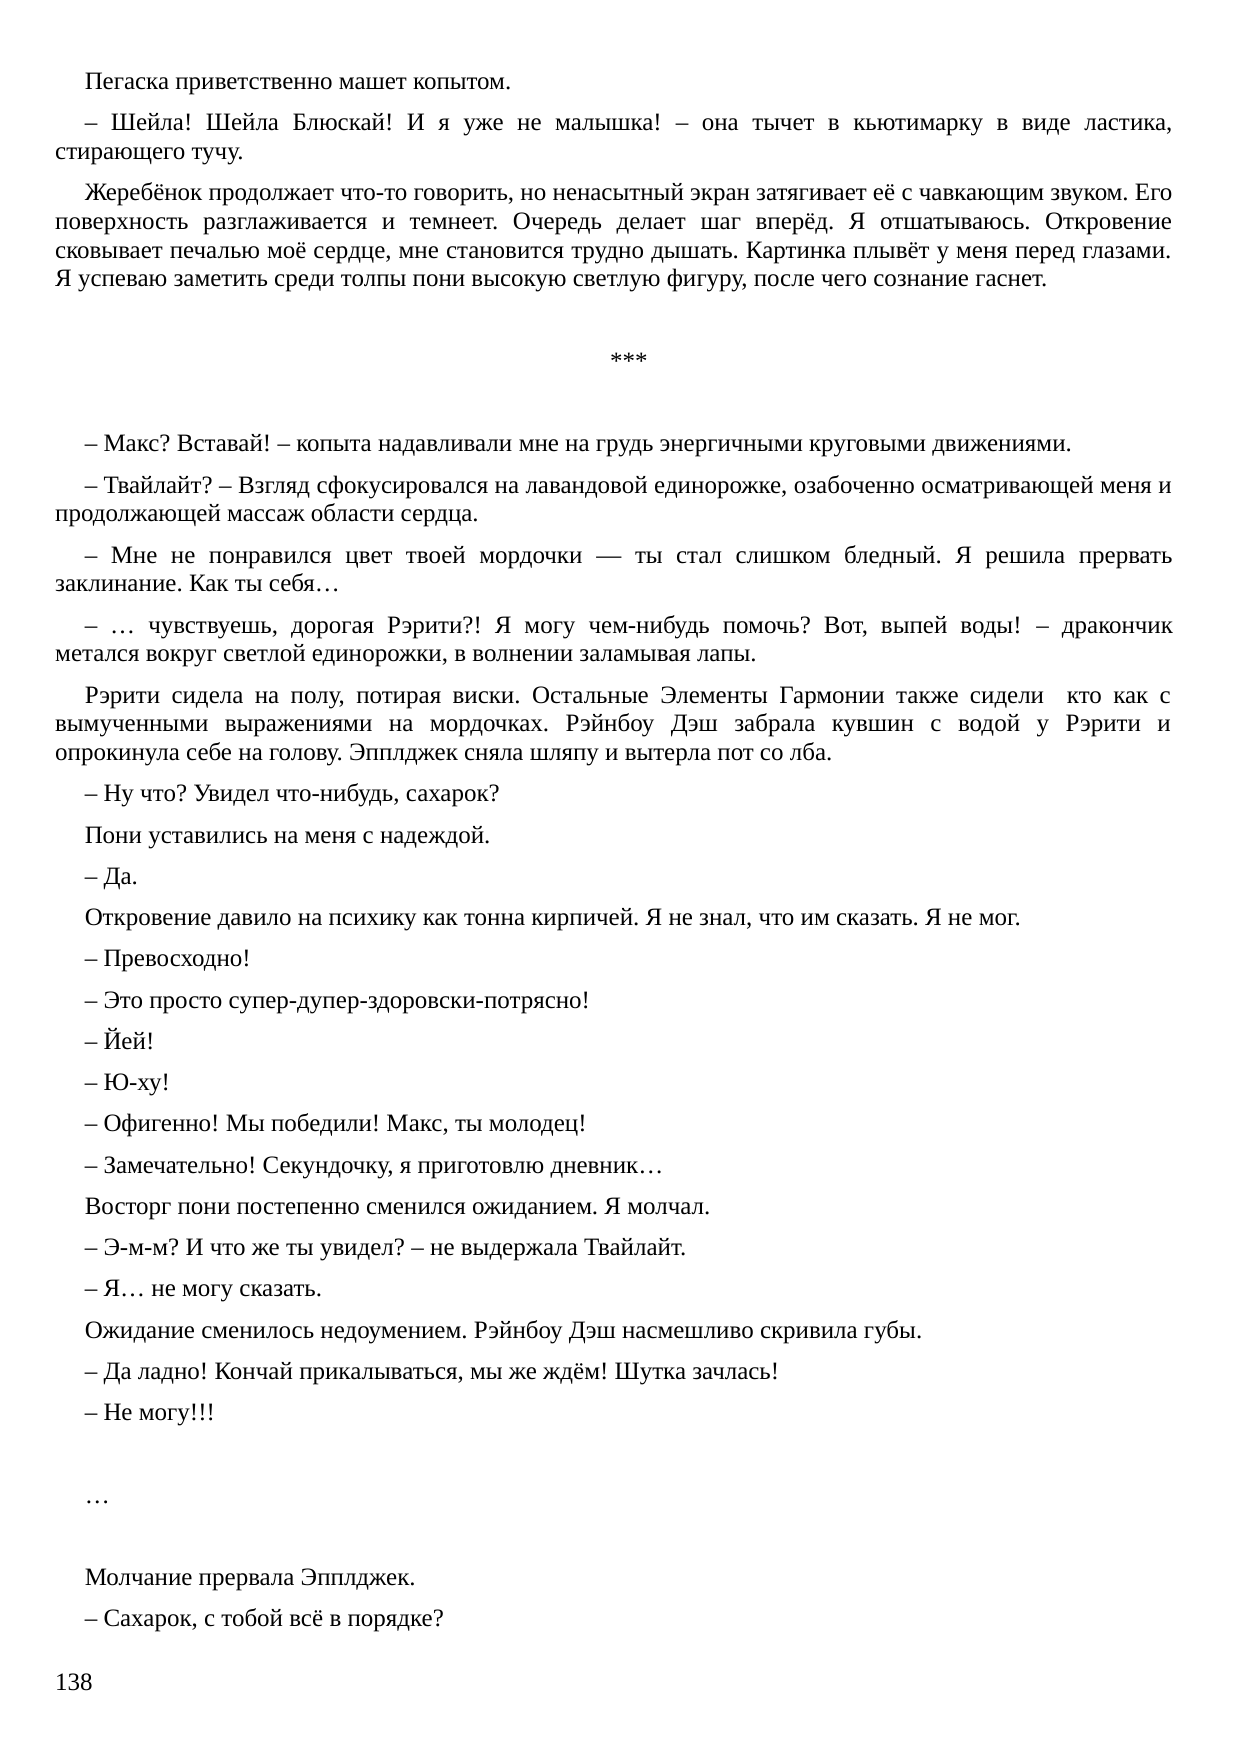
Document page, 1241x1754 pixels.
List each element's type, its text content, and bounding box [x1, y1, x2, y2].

text – Твайлайт? – Взгляд сфокусировался на лавандовой единорожке, озабоченно осматривающей меня и продолжающей массаж области сердца. [55, 470, 1173, 527]
text – Да. [55, 861, 1173, 890]
text – Сахарок, с тобой всё в порядке? [55, 1603, 1173, 1632]
text … [55, 1480, 1173, 1508]
text Пегаска приветственно машет копытом. [55, 66, 1173, 95]
text Ожидание сменилось недоумением. Рэйнбоу Дэш насмешливо скривила губы. [55, 1315, 1173, 1343]
text Восторг пони постепенно сменился ожиданием. Я молчал. [55, 1191, 1173, 1220]
text *** [55, 346, 1173, 375]
text – Офигенно! Мы победили! Макс, ты молодец! [55, 1108, 1173, 1137]
text – Ну что? Увидел что-нибудь, сахарок? [55, 778, 1173, 807]
text Рэрити сидела на полу, потирая виски. Остальные Элементы Гармонии также сидели кто как с вымученными выражениями на мордочках. Рэйнбоу Дэш забрала кувшин с водой у Рэрити и опрокинула себе на голову. Эпплджек сняла шляпу и вытерла пот со лба. [55, 680, 1173, 766]
text Молчание прервала Эпплджек. [55, 1562, 1173, 1591]
text – Да ладно! Кончай прикалываться, мы же ждём! Шутка зачлась! [55, 1356, 1173, 1385]
text – Замечательно! Секундочку, я приготовлю дневник… [55, 1150, 1173, 1178]
text Откровение давило на психику как тонна кирпичей. Я не знал, что им сказать. Я не мог. [55, 902, 1173, 931]
text – Йей! [55, 1026, 1173, 1055]
text – Я… не могу сказать. [55, 1273, 1173, 1302]
text – Превосходно! [55, 943, 1173, 972]
text – Ю-ху! [55, 1067, 1173, 1096]
text – Шейла! Шейла Блюскай! И я уже не малышка! – она тычет в кьютимарку в виде ластика, стирающего тучу. [55, 107, 1173, 165]
text – Это просто супер-дупер-здоровски-потрясно! [55, 985, 1173, 1013]
text – Макс? Вставай! – копыта надавливали мне на грудь энергичными круговыми движениями. [55, 428, 1173, 457]
text – Не могу!!! [55, 1397, 1173, 1426]
text – Мне не понравился цвет твоей мордочки — ты стал слишком бледный. Я решила прервать заклинание. Как ты себя… [55, 540, 1173, 597]
text Пони уставились на меня с надеждой. [55, 820, 1173, 848]
text – Э-м-м? И что же ты увидел? – не выдержала Твайлайт. [55, 1232, 1173, 1261]
text – … чувствуешь, дорогая Рэрити?! Я могу чем-нибудь помочь? Вот, выпей воды! – дракончик метался вокруг светлой единорожки, в волнении заламывая лапы. [55, 610, 1173, 667]
text Жеребёнок продолжает что-то говорить, но ненасытный экран затягивает её с чавкающим звуком. Его поверхность разглаживается и темнеет. Очередь делает шаг вперёд. Я отшатываюсь. Откровение сковывает печалью моё сердце, мне становится трудно дышать. Картинка плывёт у меня перед глазами. Я успеваю заметить среди толпы пони высокую светлую фигуру, после чего сознание гаснет. [55, 177, 1173, 292]
